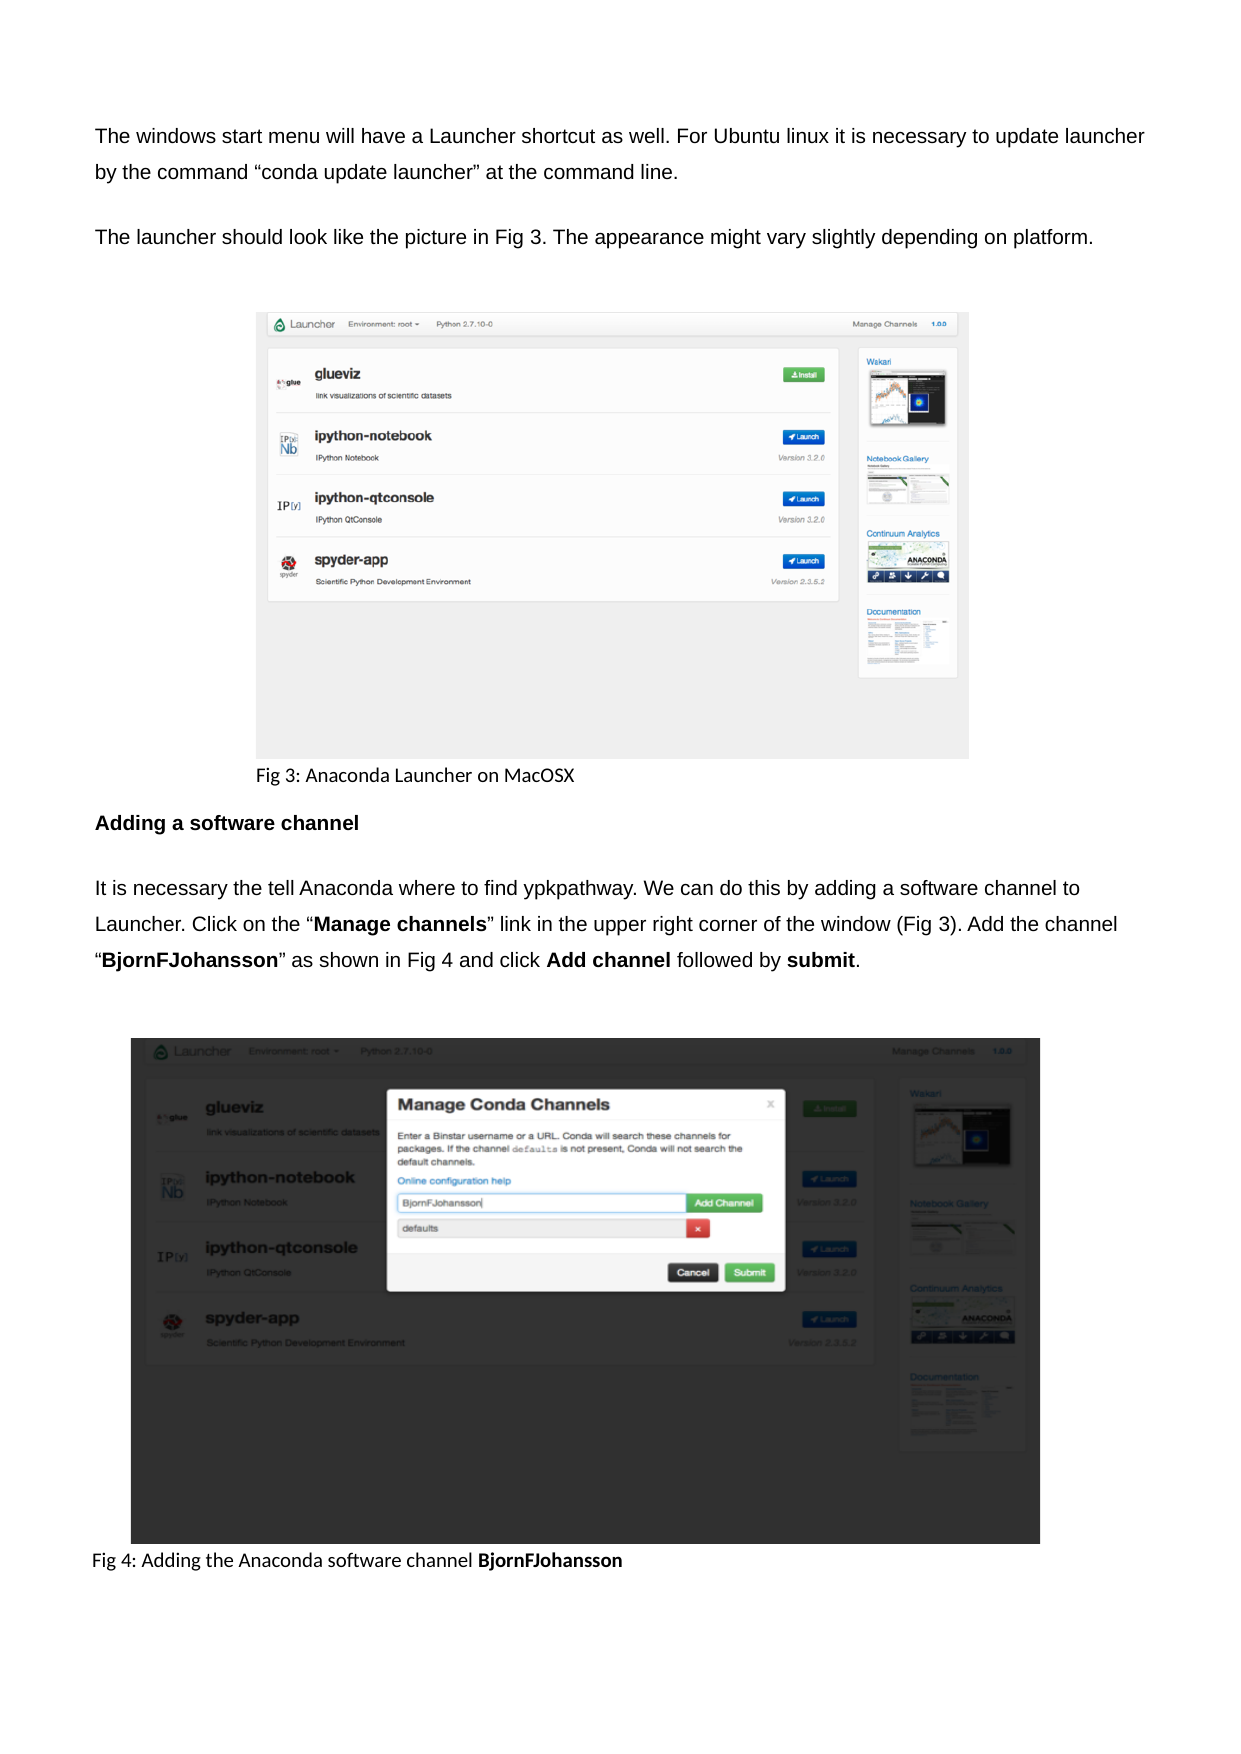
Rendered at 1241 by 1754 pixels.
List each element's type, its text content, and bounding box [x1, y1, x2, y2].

text Fig 4: Adding the Anaconda software channel BjornFJohansson [92, 1544, 1079, 1573]
text The windows start menu will have a Launcher shortcut as well. For Ubuntu linux it is necessary to update launcher by the command “conda update launcher” at the command line. [94, 124, 1146, 184]
picture [130, 1038, 1041, 1544]
text The launcher should look like the picture in Fig 3. The appearance might vary slightly depending on platform. [94, 225, 1146, 249]
text Fig 3: Anaconda Launcher on MacOSX [256, 759, 969, 787]
text It is necessary the tell Anaconda where to find ypkpathway. We can do this by adding a software channel to Launcher. Click on the “Manage channels” link in the upper right corner of the window (Fig 3). Add the channel “BjornFJohansson” as shown in Fig 4 and click Add channel followed by submit. [94, 876, 1146, 972]
text Adding a software channel [94, 811, 1146, 835]
picture [255, 312, 969, 759]
